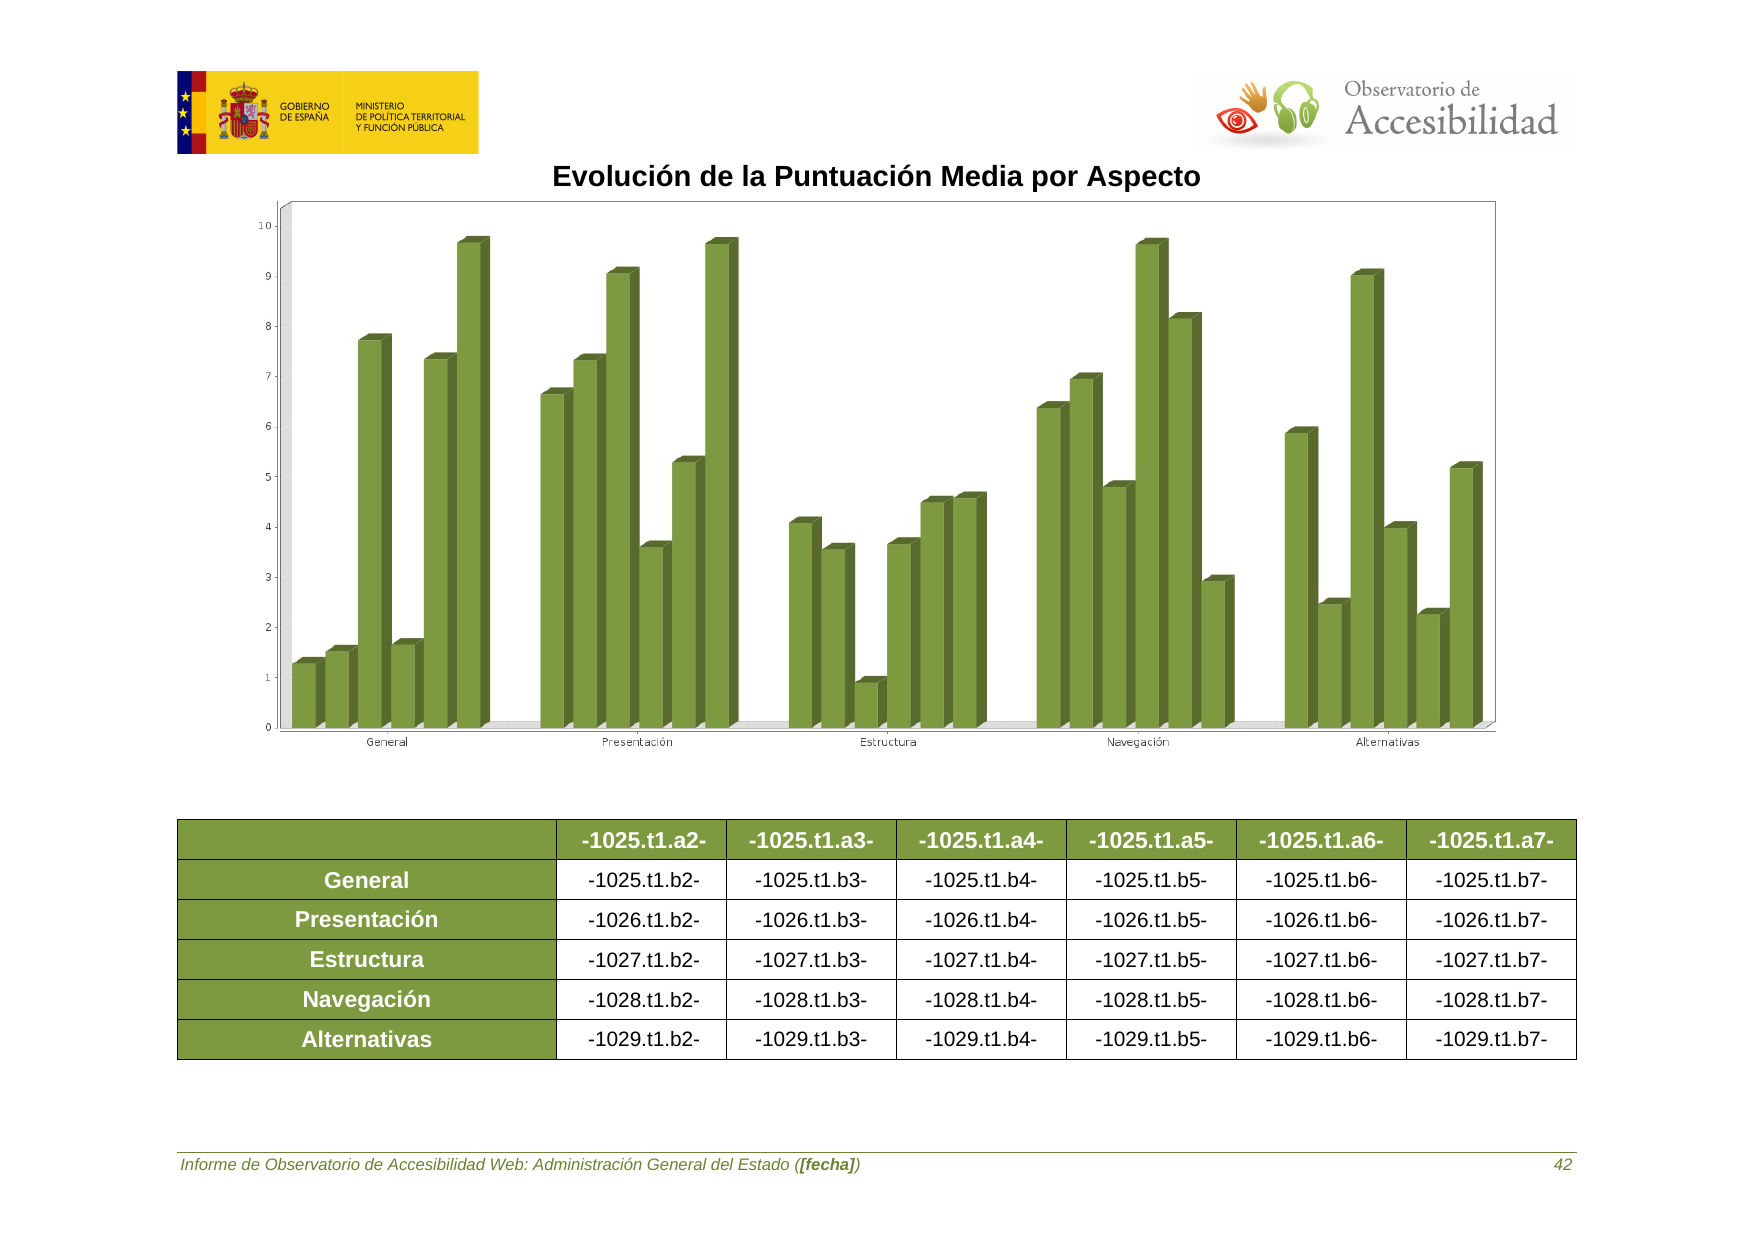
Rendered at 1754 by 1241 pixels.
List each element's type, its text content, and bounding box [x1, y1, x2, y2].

table_cell -1026.t1.b3- [727, 900, 896, 939]
table_cell -1028.t1.b5- [1067, 980, 1236, 1019]
table_cell -1026.t1.b7- [1407, 900, 1576, 939]
table_cell General [178, 860, 556, 899]
table_cell -1025.t1.b5- [1067, 860, 1236, 899]
table_cell Estructura [178, 940, 556, 979]
table_header -1025.t1.a5- [1067, 820, 1236, 859]
table_cell -1025.t1.b3- [727, 860, 896, 899]
table_header -1025.t1.a3- [727, 820, 896, 859]
table_cell -1027.t1.b6- [1237, 940, 1406, 979]
picture [249, 192, 1505, 753]
table_cell -1025.t1.b7- [1407, 860, 1576, 899]
table_cell -1025.t1.b2- [557, 860, 726, 899]
table_cell -1028.t1.b6- [1237, 980, 1406, 1019]
table_header -1025.t1.a4- [897, 820, 1066, 859]
table_cell -1027.t1.b4- [897, 940, 1066, 979]
table_cell -1027.t1.b3- [727, 940, 896, 979]
table_cell -1027.t1.b2- [557, 940, 726, 979]
table_cell -1026.t1.b6- [1237, 900, 1406, 939]
table_header -1025.t1.a7- [1407, 820, 1576, 859]
table_cell -1028.t1.b3- [727, 980, 896, 1019]
table_cell -1025.t1.b6- [1237, 860, 1406, 899]
table_header -1025.t1.a2- [557, 820, 726, 859]
table_cell -1029.t1.b3- [727, 1020, 896, 1059]
table_cell -1028.t1.b2- [557, 980, 726, 1019]
table_cell Presentación [178, 900, 556, 939]
table_cell -1029.t1.b6- [1237, 1020, 1406, 1059]
table_cell Alternativas [178, 1020, 556, 1059]
table_cell -1026.t1.b2- [557, 900, 726, 939]
table_cell -1029.t1.b7- [1407, 1020, 1576, 1059]
text Evolución de la Puntuación Media por Aspecto [177, 159, 1577, 193]
table_cell -1029.t1.b4- [897, 1020, 1066, 1059]
table_cell -1029.t1.b5- [1067, 1020, 1236, 1059]
table_header -1025.t1.a6- [1237, 820, 1406, 859]
picture [177, 71, 479, 154]
table_cell -1028.t1.b7- [1407, 980, 1576, 1019]
table_header [178, 820, 556, 859]
table_cell -1026.t1.b4- [897, 900, 1066, 939]
table_cell -1025.t1.b4- [897, 860, 1066, 899]
picture [1196, 72, 1572, 154]
table_cell Navegación [178, 980, 556, 1019]
table_cell -1026.t1.b5- [1067, 900, 1236, 939]
table_cell -1029.t1.b2- [557, 1020, 726, 1059]
table_cell -1027.t1.b7- [1407, 940, 1576, 979]
table_cell -1027.t1.b5- [1067, 940, 1236, 979]
table_cell -1028.t1.b4- [897, 980, 1066, 1019]
